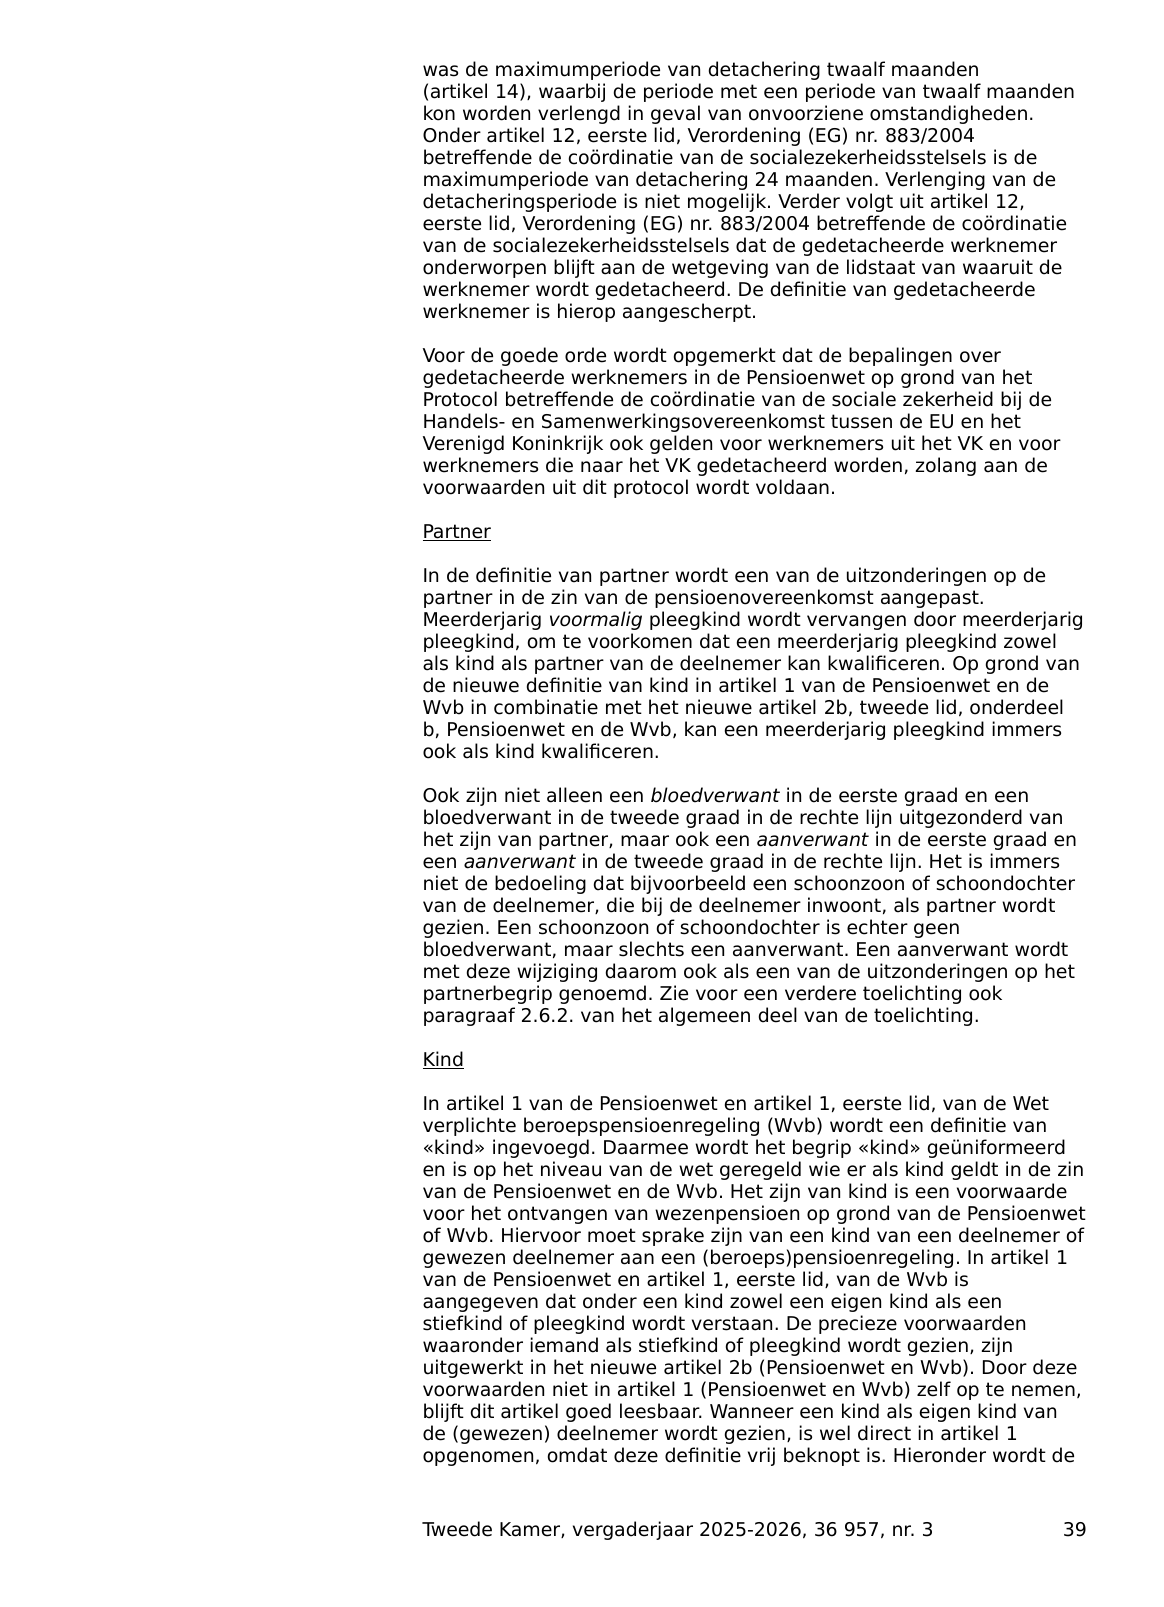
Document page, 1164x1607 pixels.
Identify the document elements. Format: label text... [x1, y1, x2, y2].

text In de definitie van partner wordt een van de uitzonderingen op de partner in de zin van de pensioenovereenkomst aangepast. Meerderjarig voormalig pleegkind wordt vervangen door meerderjarig pleegkind, om te voorkomen dat een meerderjarig pleegkind zowel als kind als partner van de deelnemer kan kwalificeren. Op grond van de nieuwe definitie van kind in artikel 1 van de Pensioenwet en de Wvb in combinatie met het nieuwe artikel 2b, tweede lid, onderdeel b, Pensioenwet en de Wvb, kan een meerderjarig pleegkind immers ook als kind kwalificeren. [422, 565, 1087, 763]
subtitle Partner [422, 521, 1087, 543]
subtitle Kind [422, 1049, 1087, 1071]
text was de maximumperiode van detachering twaalf maanden (artikel 14), waarbij de periode met een periode van twaalf maanden kon worden verlengd in geval van onvoorziene omstandigheden. Onder artikel 12, eerste lid, Verordening (EG) nr. 883/2004 betreffende de coördinatie van de socialezekerheidsstelsels is de maximumperiode van detachering 24 maanden. Verlenging van de detacheringsperiode is niet mogelijk. Verder volgt uit artikel 12, eerste lid, Verordening (EG) nr. 883/2004 betreffende de coördinatie van de socialezekerheidsstelsels dat de gedetacheerde werknemer onderworpen blijft aan de wetgeving van de lidstaat van waaruit de werknemer wordt gedetacheerd. De definitie van gedetacheerde werknemer is hierop aangescherpt. [422, 59, 1087, 323]
text Ook zijn niet alleen een bloedverwant in de eerste graad en een bloedverwant in de tweede graad in de rechte lijn uitgezonderd van het zijn van partner, maar ook een aanverwant in de eerste graad en een aanverwant in de tweede graad in de rechte lijn. Het is immers niet de bedoeling dat bijvoorbeeld een schoonzoon of schoondochter van de deelnemer, die bij de deelnemer inwoont, als partner wordt gezien. Een schoonzoon of schoondochter is echter geen bloedverwant, maar slechts een aanverwant. Een aanverwant wordt met deze wijziging daarom ook als een van de uitzonderingen op het partnerbegrip genoemd. Zie voor een verdere toelichting ook paragraaf 2.6.2. van het algemeen deel van de toelichting. [422, 785, 1087, 1027]
text Voor de goede orde wordt opgemerkt dat de bepalingen over gedetacheerde werknemers in de Pensioenwet op grond van het Protocol betreffende de coördinatie van de sociale zekerheid bij de Handels- en Samenwerkingsovereenkomst tussen de EU en het Verenigd Koninkrijk ook gelden voor werknemers uit het VK en voor werknemers die naar het VK gedetacheerd worden, zolang aan de voorwaarden uit dit protocol wordt voldaan. [422, 345, 1087, 499]
text In artikel 1 van de Pensioenwet en artikel 1, eerste lid, van de Wet verplichte beroepspensioenregeling (Wvb) wordt een definitie van «kind» ingevoegd. Daarmee wordt het begrip «kind» geüniformeerd en is op het niveau van de wet geregeld wie er als kind geldt in de zin van de Pensioenwet en de Wvb. Het zijn van kind is een voorwaarde voor het ontvangen van wezenpensioen op grond van de Pensioenwet of Wvb. Hiervoor moet sprake zijn van een kind van een deelnemer of gewezen deelnemer aan een (beroeps)pensioenregeling. In artikel 1 van de Pensioenwet en artikel 1, eerste lid, van de Wvb is aangegeven dat onder een kind zowel een eigen kind als een stiefkind of pleegkind wordt verstaan. De precieze voorwaarden waaronder iemand als stiefkind of pleegkind wordt gezien, zijn uitgewerkt in het nieuwe artikel 2b (Pensioenwet en Wvb). Door deze voorwaarden niet in artikel 1 (Pensioenwet en Wvb) zelf op te nemen, blijft dit artikel goed leesbaar. Wanneer een kind als eigen kind van de (gewezen) deelnemer wordt gezien, is wel direct in artikel 1 opgenomen, omdat deze definitie vrij beknopt is. Hieronder wordt de [422, 1093, 1087, 1467]
